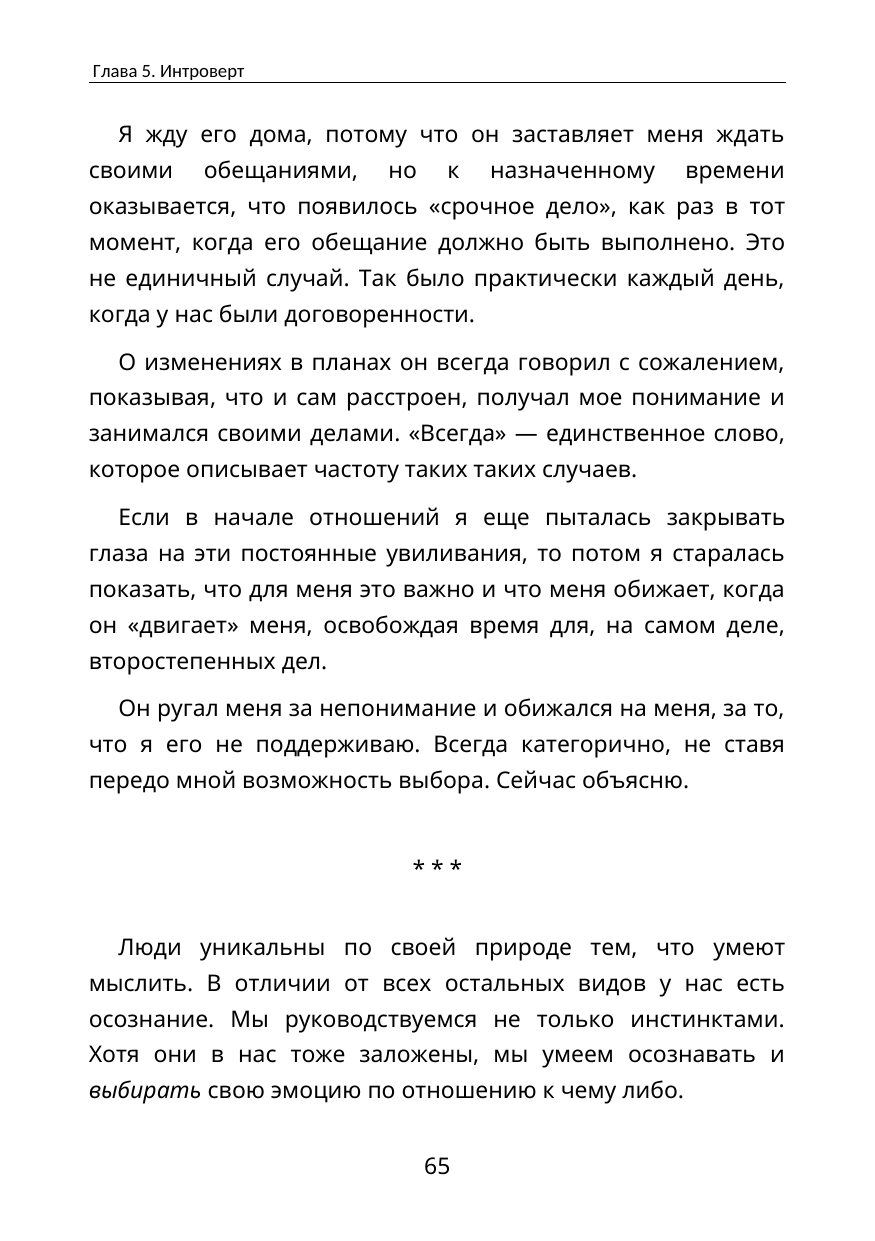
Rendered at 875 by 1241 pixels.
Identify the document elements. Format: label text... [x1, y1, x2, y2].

subtitle * * * [88, 853, 786, 884]
text Люди уникальны по своей природе тем, что умеют мыслить. В отличии от всех остальных видов у нас есть осознание. Мы руководствуемся не только инстинктами. Хотя они в нас тоже заложены, мы умеем осознавать и выбирать свою эмоцию по отношению к чему либо. [88, 931, 786, 1106]
text Если в начале отношений я еще пыталась закрывать глаза на эти постоянные увиливания, то потом я старалась показать, что для меня это важно и что меня обижает, когда он «двигает» меня, освобождая время для, на самом деле, второстепенных дел. [88, 501, 786, 676]
text О изменениях в планах он всегда говорил с сожалением, показывая, что и сам расстроен, получал мое понимание и занимался своими делами. «Всегда» — единственное слово, которое описывает частоту таких таких случаев. [88, 345, 786, 484]
text Я жду его дома, потому что он заставляет меня ждать своими обещаниями, но к назначенному времени оказывается, что появилось «срочное дело», как раз в тот момент, когда его обещание должно быть выполнено. Это не единичный случай. Так было практически каждый день, когда у нас были договоренности. [88, 118, 786, 329]
text Он ругал меня за непонимание и обижался на меня, за то, что я его не поддерживаю. Всегда категорично, не ставя передо мной возможность выбора. Сейчас объясню. [88, 692, 786, 796]
